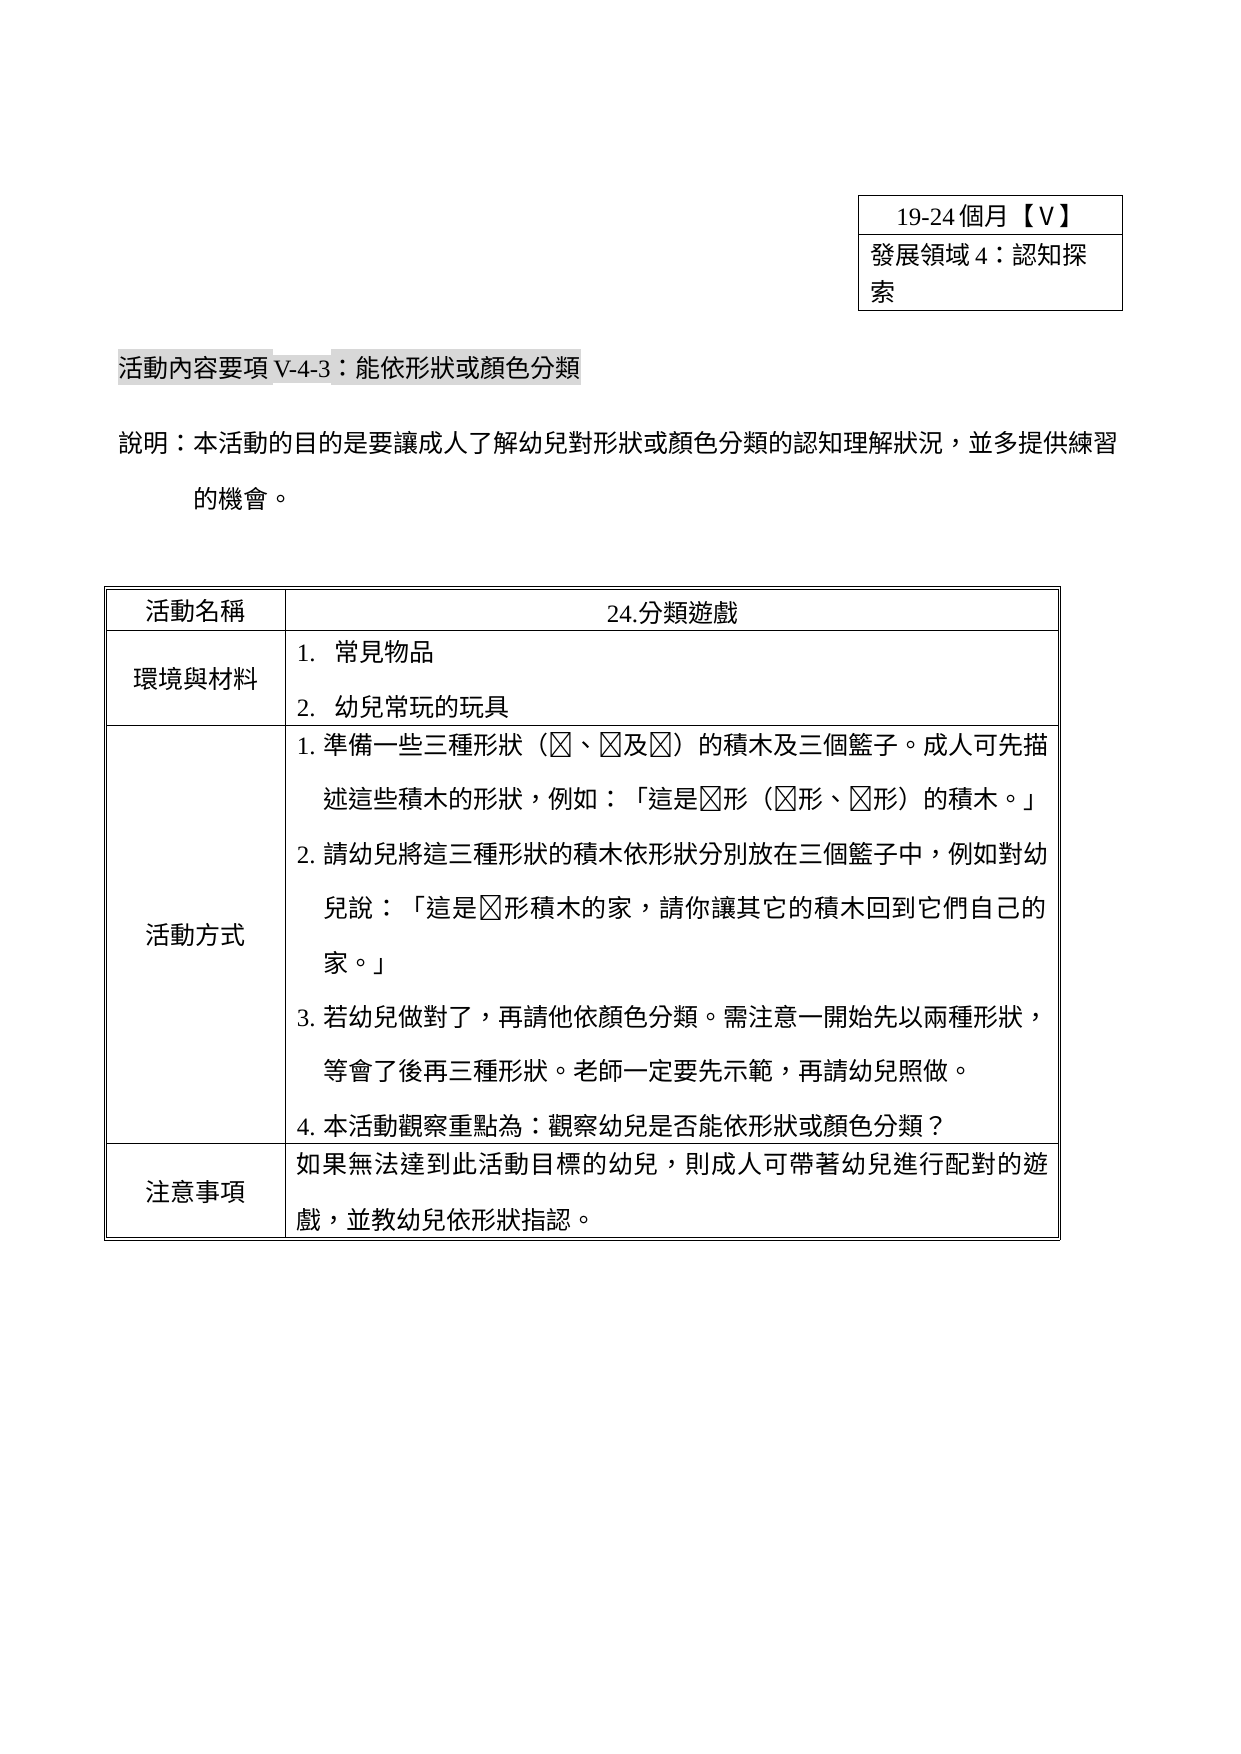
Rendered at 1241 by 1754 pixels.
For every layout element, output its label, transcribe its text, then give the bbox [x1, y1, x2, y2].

table_header 24.分類遊戲 [286, 590, 1058, 630]
table_header 活動名稱 [107, 590, 285, 630]
text 活動內容要項V-4-3：能依形狀或顏色分類 [118, 348, 1122, 386]
table_cell 發展領域4：認知探索 [859, 235, 1122, 309]
table_cell 活動方式 [107, 726, 285, 1142]
table_header 19-24個月【Ⅴ】 [859, 196, 1122, 233]
table_cell 準備一些三種形狀（、及）的積木及三個籃子。成人可先描述這些積木的形狀，例如：「這是形（形、形）的積木。」 請幼兒將這三種形狀的積木依形狀分別放在三個籃子中，例如對幼兒說：「這是形積木的家，請你讓其它的積木回到它們自己的家。」 若幼兒做對了，再請他依顏色分類。需注意一開始先以兩種形狀，等會了後再三種形狀。老師一定要先示範，再請幼兒照做。 本活動觀察重點為：觀察幼兒是否能依形狀或顏色分類？ [286, 726, 1058, 1142]
table_cell 注意事項 [107, 1144, 285, 1237]
text 說明：本活動的目的是要讓成人了解幼兒對形狀或顏色分類的認知理解狀況，並多提供練習的機會。 [118, 423, 1122, 517]
table_cell 如果無法達到此活動目標的幼兒，則成人可帶著幼兒進行配對的遊戲，並教幼兒依形狀指認。 [286, 1144, 1058, 1237]
table_cell 常見物品 幼兒常玩的玩具 [286, 631, 1058, 724]
table_cell 環境與材料 [107, 631, 285, 724]
